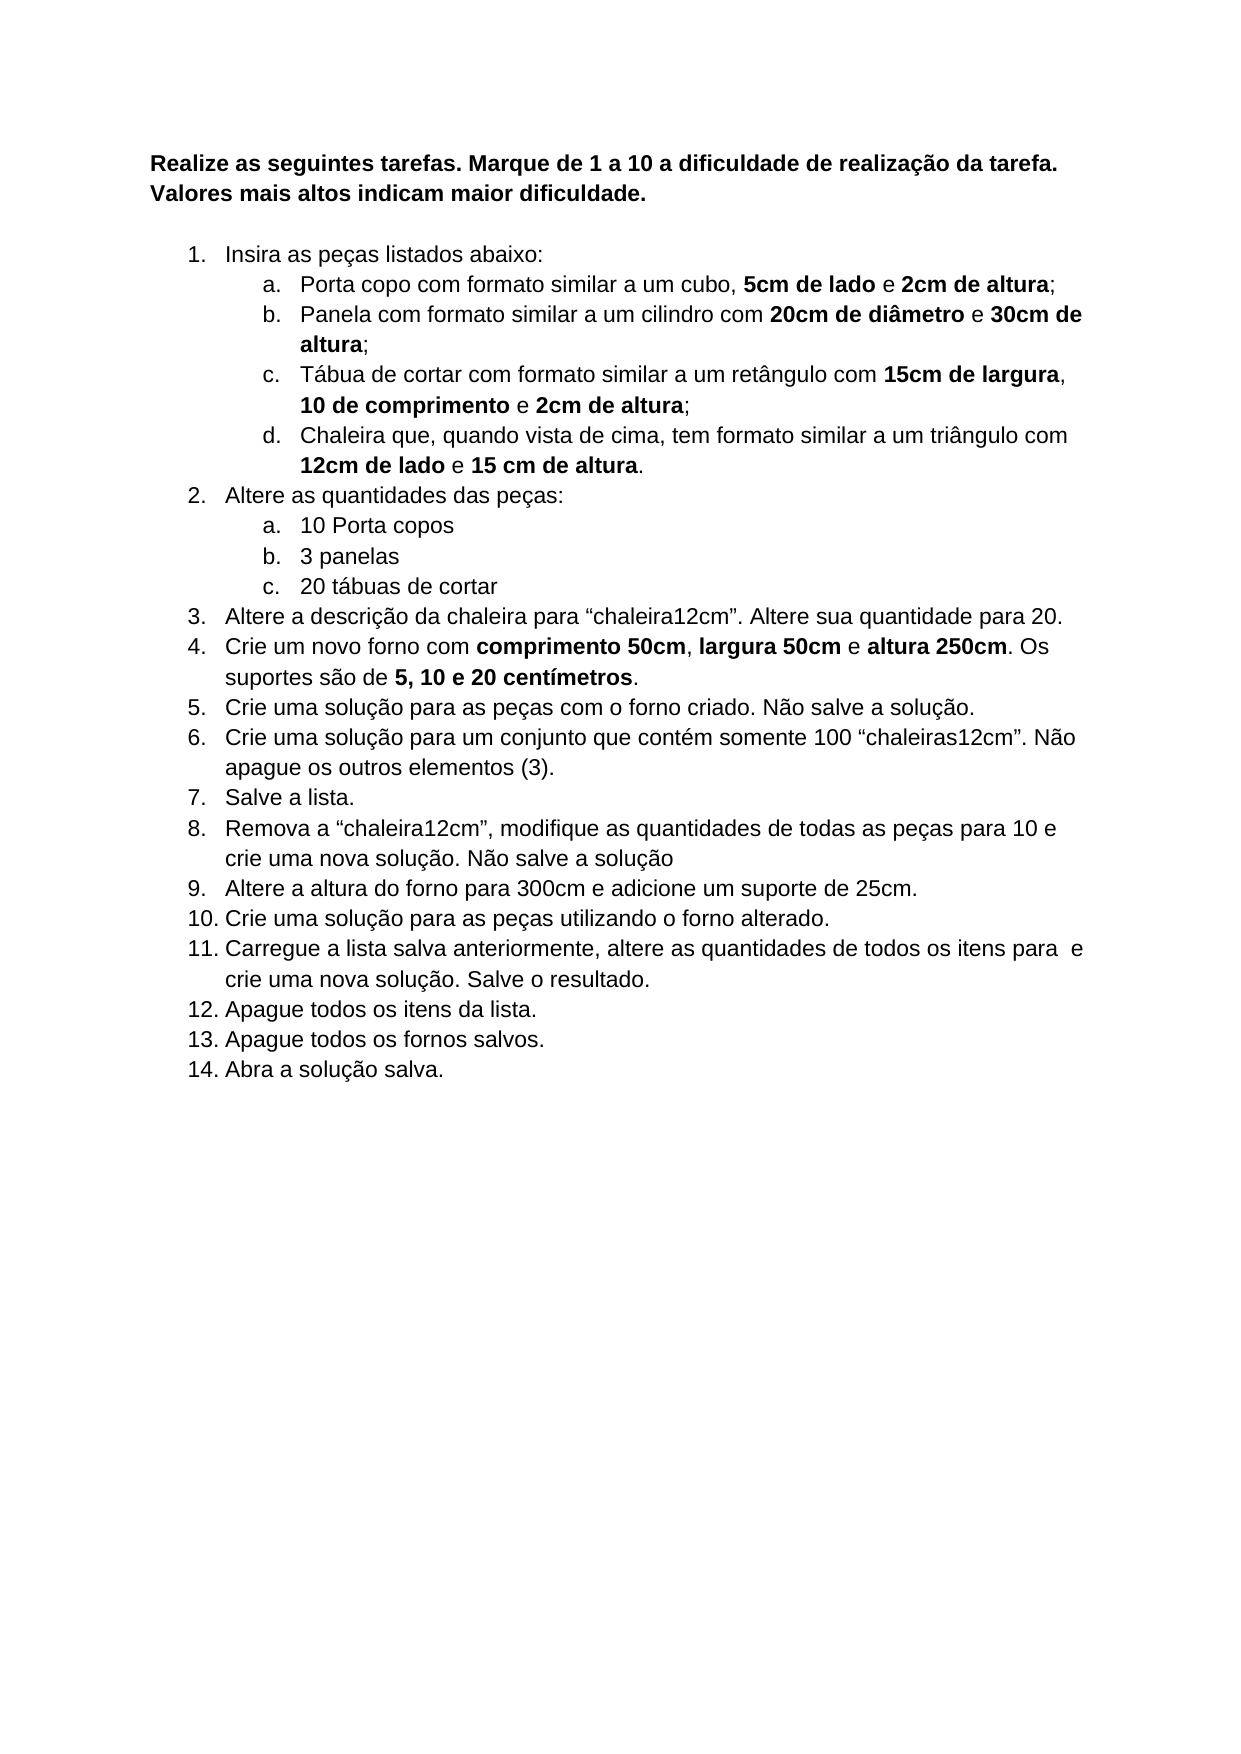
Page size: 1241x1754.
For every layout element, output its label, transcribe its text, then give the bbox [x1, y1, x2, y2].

list Crie uma solução para um conjunto que contém somente 100 “chaleiras12cm”. Não apague os outros elementos (3). [187, 724, 1090, 781]
list Carregue a lista salva anteriormente, altere as quantidades de todos os itens para e crie uma nova solução. Salve o resultado. [187, 935, 1090, 992]
list Chaleira que, quando vista de cima, tem formato similar a um triângulo com 12cm de lado e 15 cm de altura. [262, 422, 1090, 478]
text Realize as seguintes tarefas. Marque de 1 a 10 a dificuldade de realização da tarefa. Valores mais altos indicam maior dificuldade. [150, 150, 1090, 207]
list Apague todos os itens da lista. [187, 996, 1090, 1022]
list Altere a altura do forno para 300cm e adicione um suporte de 25cm. [187, 875, 1090, 901]
list Abra a solução salva. [187, 1056, 1090, 1083]
list Crie uma solução para as peças utilizando o forno alterado. [187, 905, 1090, 932]
list Porta copo com formato similar a um cubo, 5cm de lado e 2cm de altura; [262, 271, 1090, 297]
list 10 Porta copos [262, 512, 1090, 539]
list Altere as quantidades das peças: [187, 482, 1090, 509]
list Panela com formato similar a um cilindro com 20cm de diâmetro e 30cm de altura; [262, 301, 1090, 358]
list Crie uma solução para as peças com o forno criado. Não salve a solução. [187, 694, 1090, 720]
list Tábua de cortar com formato similar a um retângulo com 15cm de largura, 10 de comprimento e 2cm de altura; [262, 361, 1090, 418]
list Salve a lista. [187, 784, 1090, 811]
list Remova a “chaleira12cm”, modifique as quantidades de todas as peças para 10 e crie uma nova solução. Não salve a solução [187, 814, 1090, 871]
list 20 tábuas de cortar [262, 573, 1090, 599]
list Insira as peças listados abaixo: [187, 241, 1090, 267]
list Crie um novo forno com comprimento 50cm, largura 50cm e altura 250cm. Os suportes são de 5, 10 e 20 centímetros. [187, 633, 1090, 690]
list Apague todos os fornos salvos. [187, 1026, 1090, 1052]
list 3 panelas [262, 543, 1090, 569]
list Altere a descrição da chaleira para “chaleira12cm”. Altere sua quantidade para 20. [187, 603, 1090, 629]
